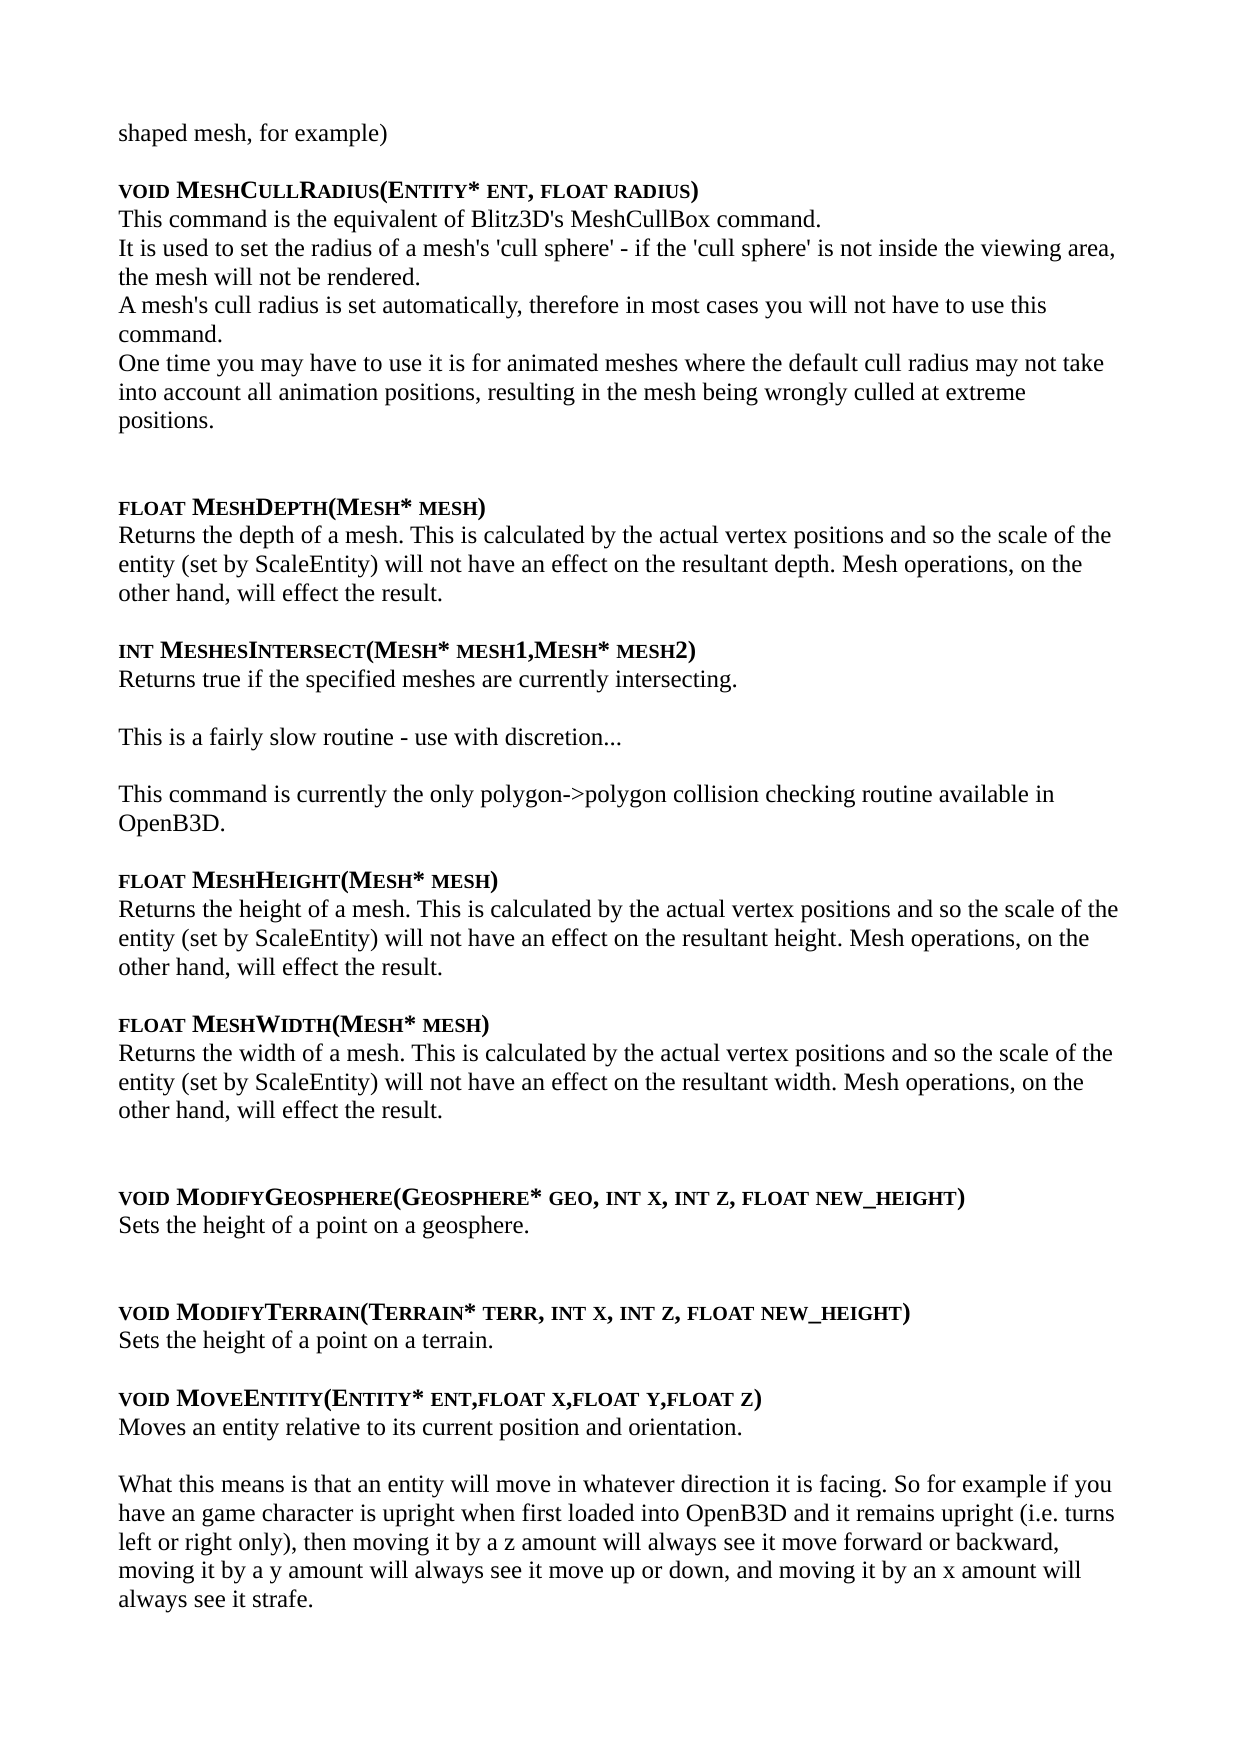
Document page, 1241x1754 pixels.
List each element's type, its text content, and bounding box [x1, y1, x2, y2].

text float MeshHeight(Mesh* mesh) [118, 866, 1122, 894]
text Returns the width of a mesh. This is calculated by the actual vertex positions and so the scale of the entity (set by ScaleEntity) will not have an effect on the resultant width. Mesh operations, on the other hand, will effect the result. [118, 1038, 1122, 1153]
text Returns the depth of a mesh. This is calculated by the actual vertex positions and so the scale of the entity (set by ScaleEntity) will not have an effect on the resultant depth. Mesh operations, on the other hand, will effect the result. [118, 521, 1122, 636]
text shaped mesh, for example) [118, 118, 1122, 147]
text Returns the height of a mesh. This is calculated by the actual vertex positions and so the scale of the entity (set by ScaleEntity) will not have an effect on the resultant height. Mesh operations, on the other hand, will effect the result. [118, 894, 1122, 1009]
text int MeshesIntersect(Mesh* mesh1,Mesh* mesh2) [118, 636, 1122, 664]
text Moves an entity relative to its current position and orientation. What this means is that an entity will move in whatever direction it is facing. So for example if you have an game character is upright when first loaded into OpenB3D and it remains upright (i.e. turns left or right only), then moving it by a z amount will always see it move forward or backward, moving it by a y amount will always see it move up or down, and moving it by an x amount will always see it strafe. [118, 1412, 1122, 1613]
text void MoveEntity(Entity* ent,float x,float y,float z) [118, 1383, 1122, 1412]
text void ModifyGeosphere(Geosphere* geo, int x, int z, float new_height) [118, 1182, 1122, 1211]
text A mesh's cull radius is set automatically, therefore in most cases you will not have to use this command. [118, 291, 1122, 348]
text float MeshDepth(Mesh* mesh) [118, 492, 1122, 521]
text Sets the height of a point on a terrain. [118, 1326, 1122, 1354]
text It is used to set the radius of a mesh's 'cull sphere' - if the 'cull sphere' is not inside the viewing area, the mesh will not be rendered. [118, 233, 1122, 291]
text Returns true if the specified meshes are currently intersecting. This is a fairly slow routine - use with discretion... This command is currently the only polygon->polygon collision checking routine available in OpenB3D. [118, 664, 1122, 837]
text void ModifyTerrain(Terrain* terr, int x, int z, float new_height) [118, 1297, 1122, 1326]
text void MeshCullRadius(Entity* ent, float radius) [118, 176, 1122, 204]
text This command is the equivalent of Blitz3D's MeshCullBox command. [118, 204, 1122, 233]
text One time you may have to use it is for animated meshes where the default cull radius may not take into account all animation positions, resulting in the mesh being wrongly culled at extreme positions. [118, 348, 1122, 434]
text Sets the height of a point on a geosphere. [118, 1211, 1122, 1239]
text float MeshWidth(Mesh* mesh) [118, 1009, 1122, 1038]
